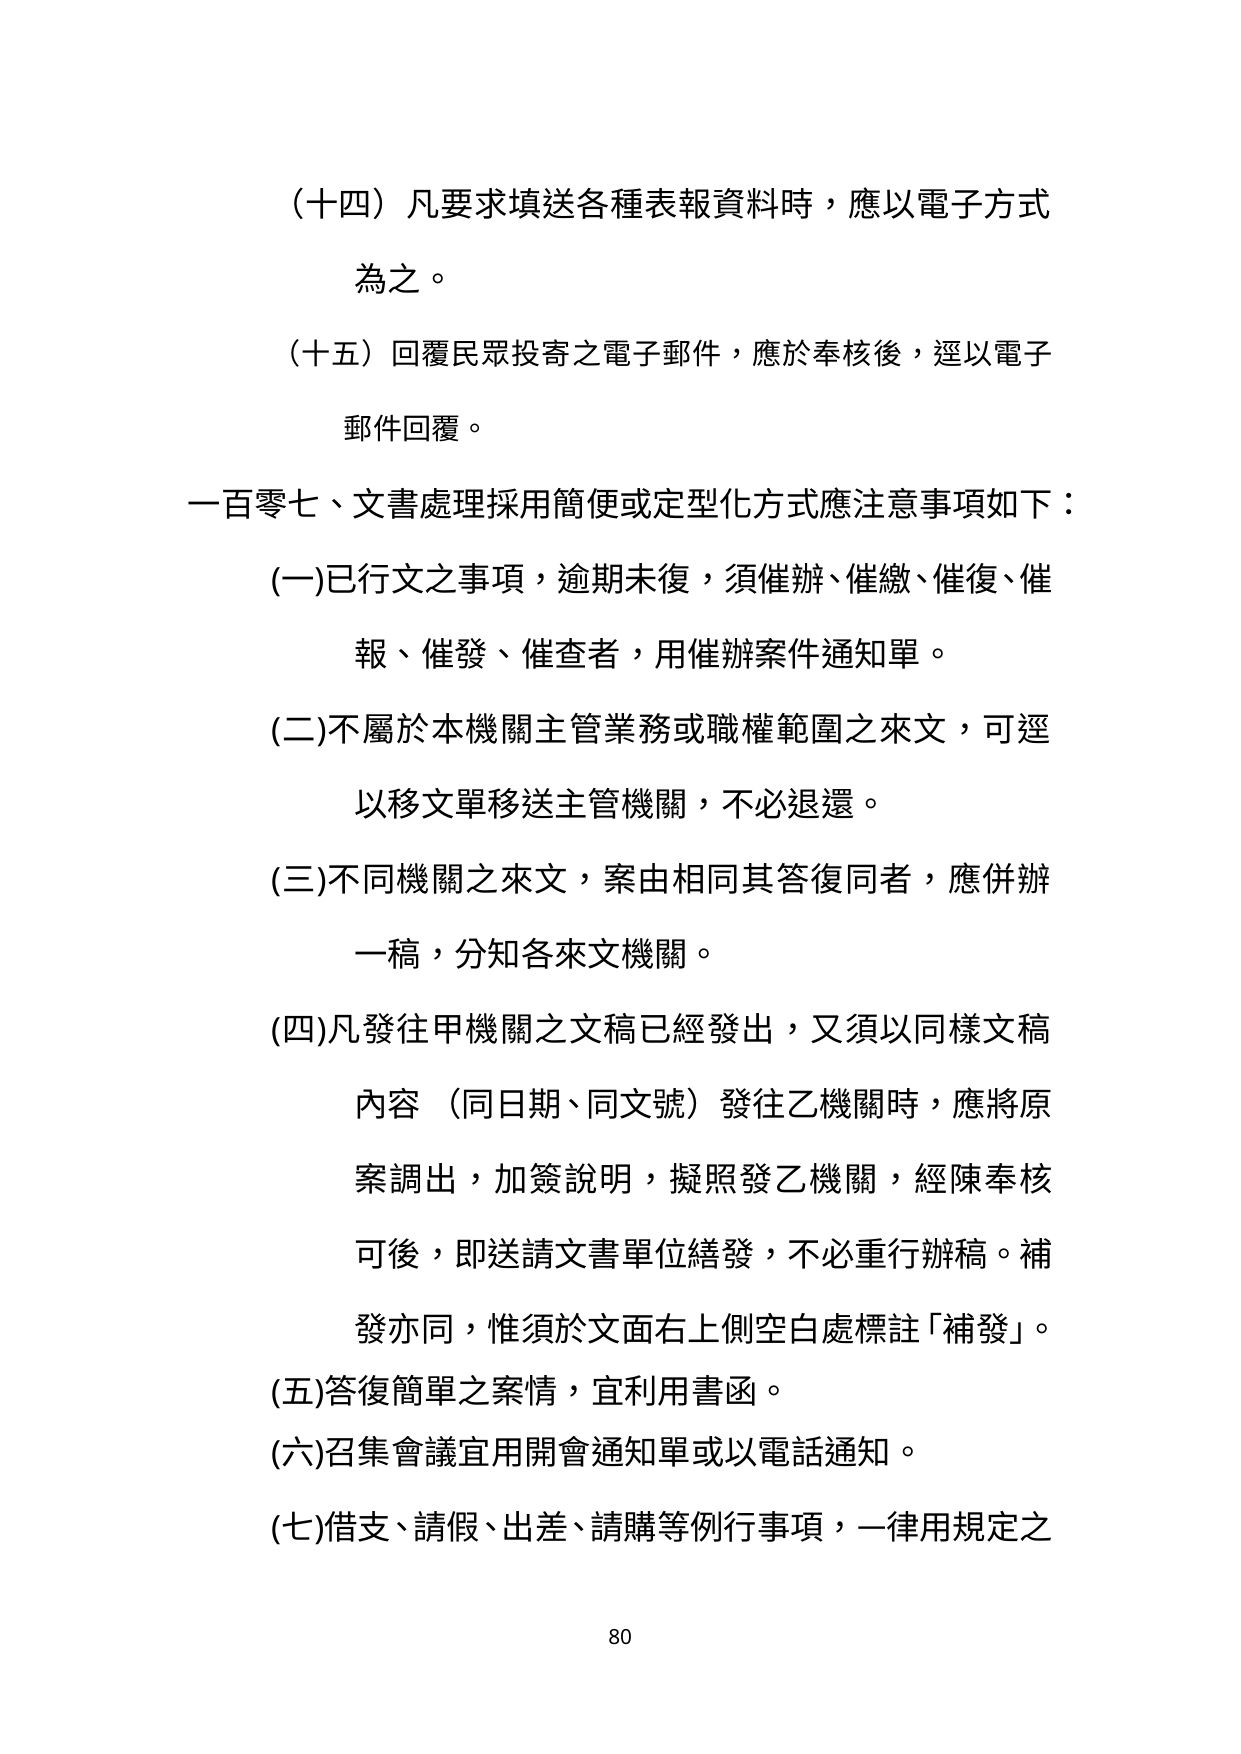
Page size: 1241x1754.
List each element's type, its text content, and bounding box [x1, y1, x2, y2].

text 一百零七、文書處理採用簡便或定型化方式應注意事項如下： [187, 464, 1053, 539]
text (七)借支、請假、出差、請購等例行事項，一律用規定之 [271, 1488, 1053, 1563]
text (六)召集會議宜用開會通知單或以電話通知。 [271, 1413, 1053, 1488]
text (一)已行文之事項，逾期未復，須催辦、催繳、催復、催報、催發、催查者，用催辦案件通知單。 [271, 539, 1053, 689]
text （十四）凡要求填送各種表報資料時，應以電子方式為之。 [271, 164, 1053, 314]
text (五)答復簡單之案情，宜利用書函。 [271, 1364, 1053, 1413]
text (三)不同機關之來文，案由相同其答復同者，應併辦一稿，分知各來文機關。 [271, 839, 1053, 989]
text (四)凡發往甲機關之文稿已經發出，又須以同樣文稿內容 （同日期、同文號）發往乙機關時，應將原案調出，加簽說明，擬照發乙機關，經陳奉核可後，即送請文書單位繕發，不必重行辦稿。補發亦同，惟須於文面右上側空白處標註「補發」。 [271, 989, 1053, 1364]
text （十五）回覆民眾投寄之電子郵件，應於奉核後，逕以電子郵件回覆。 [271, 314, 1053, 464]
text (二)不屬於本機關主管業務或職權範圍之來文，可逕以移文單移送主管機關，不必退還。 [271, 689, 1053, 839]
